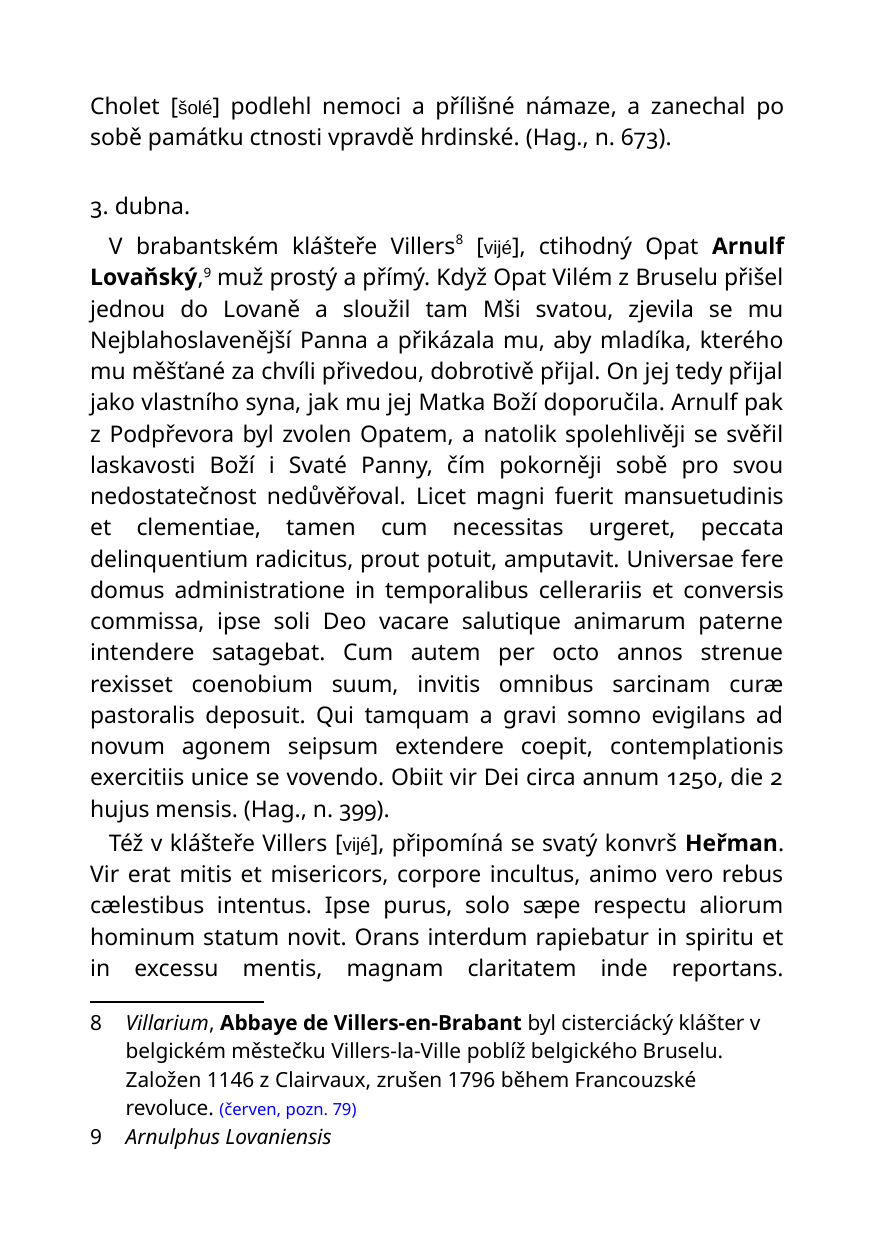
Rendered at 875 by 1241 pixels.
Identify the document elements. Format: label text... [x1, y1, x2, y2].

text Též v klášteře Villers [vijé], připomíná se svatý konvrš Heřman. Vir erat mitis et misericors, corpore incultus, animo vero rebus cælestibus intentus. Ipse purus, solo sæpe respectu aliorum hominum statum novit. Orans interdum rapiebatur in spiritu et in excessu mentis, magnam claritatem inde reportans. [90, 827, 784, 983]
text V brabantském klášteře Villers [vijé], ctihodný Opat Arnulf Lovaňský, muž prostý a přímý. Když Opat Vilém z Bruselu přišel jednou do Lovaně a sloužil tam Mši svatou, zjevila se mu Nejblahoslavenější Panna a přikázala mu, aby mladíka, kterého mu měšťané za chvíli přivedou, dobrotivě přijal. On jej tedy přijal jako vlastního syna, jak mu jej Matka Boží doporučila. Arnulf pak z Podpřevora byl zvolen Opatem, a natolik spolehlivěji se svěřil laskavosti Boží i Svaté Panny, čím pokorněji sobě pro svou nedostatečnost nedůvěřoval. Licet magni fuerit mansuetudinis et clementiae, tamen cum necessitas urgeret, peccata delinquentium radicitus, prout potuit, amputavit. Universae fere domus administratione in temporalibus celle­rariis et conversis commissa, ipse soli Deo vacare salutique animarum paterne intendere satagebat. Cum autem per octo annos strenue rexisset coenobium suum, invitis omnibus sarcinam curæ pastoralis deposuit. Qui tamquam a gravi somno evigilans ad novum agonem seipsum extendere coepit, contemplationis exercitiis unice se vovendo. Obiit vir Dei circa annum 125o, die 2 hujus mensis. (Hag., n. 399). [90, 230, 784, 824]
text 3. dubna. [90, 190, 784, 221]
text Cholet [šolé] podlehl nemoci a přílišné námaze, a zanechal po sobě památku ctnosti vpravdě hrdinské. (Hag., n. 673). [90, 90, 784, 152]
text Villarium, Abbaye de Villers-en-Brabant byl cisterciácký klášter v belgickém městečku Villers-la-Ville poblíž belgického Bruselu. Založen 1146 z Clairvaux, zrušen 1796 během Francouzské revoluce. (červen, pozn. 79) [90, 1008, 784, 1122]
text Arnulphus Lovaniensis [90, 1122, 784, 1150]
